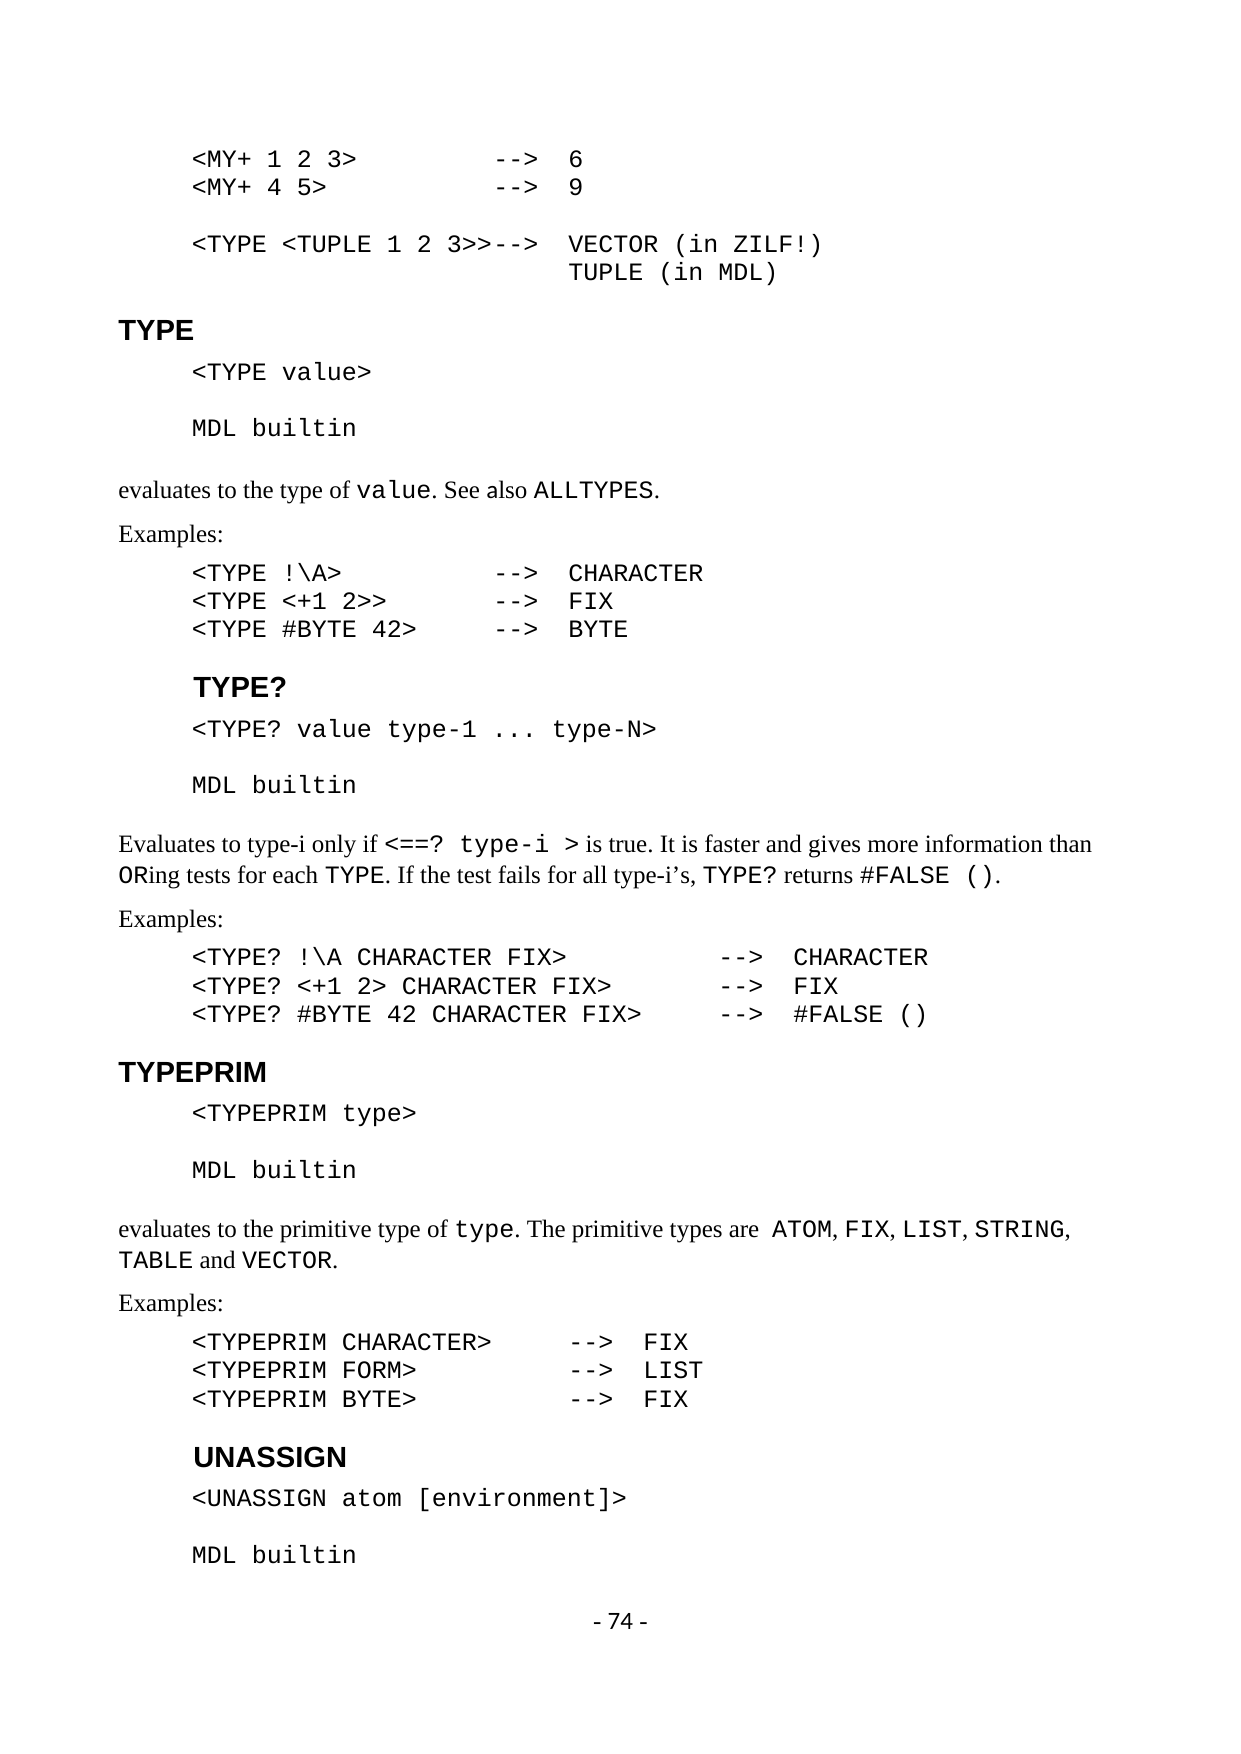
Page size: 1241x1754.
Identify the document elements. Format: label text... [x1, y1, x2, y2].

text <TYPEPRIM BYTE> --> FIX [192, 1386, 1122, 1415]
text <TYPE? #BYTE 42 CHARACTER FIX> --> #FALSE () [192, 1002, 1122, 1030]
text <TYPE <+1 2>> --> FIX [192, 588, 1122, 617]
subtitle TYPE? [118, 670, 1122, 704]
text <TYPEPRIM type> [192, 1101, 1122, 1129]
text <TYPE !\A> --> CHARACTER [192, 560, 1122, 588]
text Examples: [118, 1288, 1122, 1317]
text MDL builtin [192, 773, 1122, 801]
text evaluates to the type of value. See also ALLTYPES. [118, 475, 1122, 506]
text <UNASSIGN atom [environment]> [192, 1486, 1122, 1514]
subtitle TYPEPRIM [43, 1055, 1122, 1088]
text MDL builtin [192, 1542, 1122, 1571]
text evaluates to the primitive type of type. The primitive types are ATOM, FIX, LIST, STRING, TABLE and VECTOR. [118, 1214, 1122, 1276]
text <TYPEPRIM FORM> --> LIST [192, 1358, 1122, 1386]
subtitle TYPE [43, 313, 1122, 347]
text Examples: [118, 904, 1122, 932]
text Examples: [118, 519, 1122, 548]
text <TYPE? value type-1 ... type-N> [192, 716, 1122, 744]
subtitle UNASSIGN [118, 1440, 1122, 1473]
text <TYPEPRIM CHARACTER> --> FIX [192, 1330, 1122, 1358]
text <TYPE? !\A CHARACTER FIX> --> CHARACTER [192, 945, 1122, 973]
text MDL builtin [192, 416, 1122, 444]
text MDL builtin [192, 1158, 1122, 1186]
text <TYPE value> [192, 359, 1122, 387]
text <TYPE? <+1 2> CHARACTER FIX> --> FIX [192, 973, 1122, 1002]
text <MY+ 1 2 3> --> 6 <MY+ 4 5> --> 9 <TYPE <TUPLE 1 2 3>> --> VECTOR (in ZILF!) TUPLE (in MDL) [192, 118, 1122, 288]
text <TYPE #BYTE 42> --> BYTE [192, 617, 1122, 645]
text Evaluates to type-i only if <==? type-i > is true. It is faster and gives more information than ORing tests for each TYPE. If the test fails for all type-i’s, TYPE? returns #FALSE (). [118, 829, 1122, 891]
